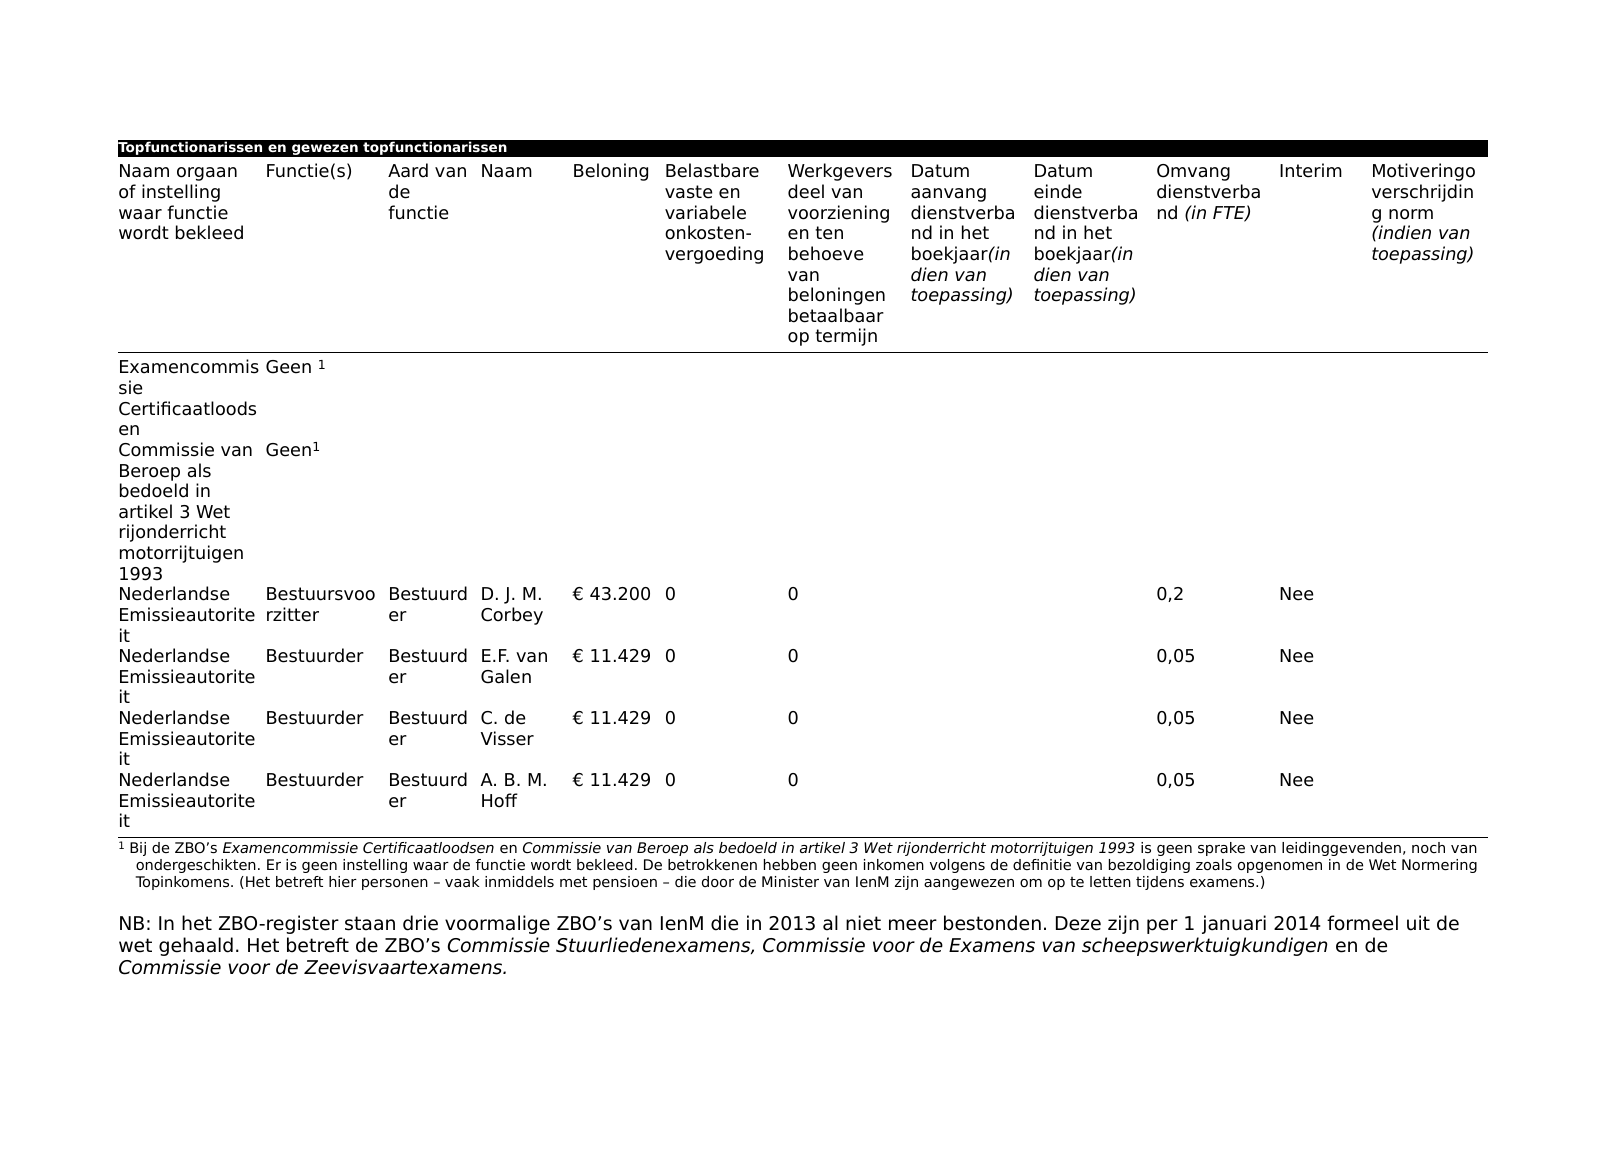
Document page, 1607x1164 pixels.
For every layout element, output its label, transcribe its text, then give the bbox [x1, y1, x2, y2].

table_cell [1027, 770, 1150, 837]
table_cell [1027, 584, 1150, 646]
table_cell 1 Bij de ZBO’s Examencommissie Certificaatloodsen en Commissie van Beroep als bedoeld in artikel 3 Wet rijonderricht motorrijtuigen 1993 is geen sprake van leidinggevenden, noch van ondergeschikten. Er is geen instelling waar de functie wordt bekleed. De betrokkenen hebben geen inkomen volgens de definitie van bezoldiging zoals opgenomen in de Wet Normering Topinkomens. (Het betreft hier personen – vaak inmiddels met pensioen – die door de Minister van IenM zijn aangewezen om op te letten tijdens examens.) [118, 838, 1488, 891]
table_cell [1027, 646, 1150, 708]
table_cell Geen 1 [259, 353, 382, 440]
table_cell [1365, 440, 1488, 584]
table_cell [904, 353, 1027, 440]
table_cell [1150, 353, 1273, 440]
table_cell [567, 440, 659, 584]
table_cell E.F. van Galen [474, 646, 567, 708]
table_cell Bestuursvoorzitter [259, 584, 382, 646]
table_cell D. J. M. Corbey [474, 584, 567, 646]
table_cell 0,05 [1150, 708, 1273, 770]
table_cell A. B. M. Hoff [474, 770, 567, 837]
table_cell [904, 440, 1027, 584]
table_cell [1365, 646, 1488, 708]
table_cell Nederlandse Emissieautoriteit [118, 708, 259, 770]
table_cell [382, 353, 474, 440]
table_cell Bestuurder [382, 708, 474, 770]
table_cell Belastbare vaste en variabele onkosten-vergoeding [659, 157, 782, 352]
table_cell [904, 584, 1027, 646]
table_cell Bestuurder [259, 770, 382, 837]
table_cell [1365, 708, 1488, 770]
table_cell 0 [659, 708, 782, 770]
table_cell 0,05 [1150, 770, 1273, 837]
table_cell 0 [782, 770, 904, 837]
table_cell Geen1 [259, 440, 382, 584]
table_cell Bestuurder [382, 646, 474, 708]
table_cell [782, 440, 904, 584]
table_cell [1027, 708, 1150, 770]
table_cell 0 [782, 646, 904, 708]
table_cell Werkgeversdeel van voorzieningen ten behoeve van beloningen betaalbaar op termijn [782, 157, 904, 352]
table_cell [1027, 440, 1150, 584]
table_cell Commissie van Beroep als bedoeld in artikel 3 Wet rijonderricht motorrijtuigen 1993 [118, 440, 259, 584]
table_cell [474, 353, 567, 440]
table_cell [1150, 440, 1273, 584]
table_cell 0 [659, 646, 782, 708]
table_cell Nederlandse Emissieautoriteit [118, 646, 259, 708]
table_cell Interim [1273, 157, 1365, 352]
text NB: In het ZBO-register staan drie voormalige ZBO’s van IenM die in 2013 al niet meer bestonden. Deze zijn per 1 januari 2014 formeel uit de wet gehaald. Het betreft de ZBO’s Commissie Stuurliedenexamens, Commissie voor de Examens van scheepswerktuigkundigen en de Commissie voor de Zeevisvaartexamens. [118, 913, 1488, 979]
table_cell C. de Visser [474, 708, 567, 770]
table_cell [782, 353, 904, 440]
table_cell Naam [474, 157, 567, 352]
table_cell 0 [782, 708, 904, 770]
table_cell [904, 770, 1027, 837]
table_cell Bestuurder [382, 584, 474, 646]
table_cell Nederlandse Emissieautoriteit [118, 770, 259, 837]
table_cell Motiveringoverschrijding norm (indien van toepassing) [1365, 157, 1488, 352]
table_cell Functie(s) [259, 157, 382, 352]
table_cell Omvang dienstverband (in FTE) [1150, 157, 1273, 352]
table_cell € 11.429 [567, 708, 659, 770]
table_cell 0 [659, 770, 782, 837]
table_cell [904, 646, 1027, 708]
table_cell € 11.429 [567, 646, 659, 708]
table_cell Naam orgaan of instelling waar functie wordt bekleed [118, 157, 259, 352]
table_cell [1365, 584, 1488, 646]
table_cell [1273, 440, 1365, 584]
table_cell Examencommissie Certificaatloodsen [118, 353, 259, 440]
table_cell [904, 708, 1027, 770]
table_cell Nederlandse Emissieautoriteit [118, 584, 259, 646]
table_cell Nee [1273, 770, 1365, 837]
table_cell [1365, 770, 1488, 837]
table_cell [474, 440, 567, 584]
table_cell [567, 353, 659, 440]
table_cell 0,2 [1150, 584, 1273, 646]
table_cell [1365, 353, 1488, 440]
table_cell Bestuurder [259, 708, 382, 770]
table_cell 0 [782, 584, 904, 646]
table_cell 0 [659, 584, 782, 646]
table_cell Aard van de functie [382, 157, 474, 352]
table_cell 0,05 [1150, 646, 1273, 708]
table_cell [659, 440, 782, 584]
table_cell € 43.200 [567, 584, 659, 646]
table_cell Datum aanvang dienstverband in het boekjaar(indien van toepassing) [904, 157, 1027, 352]
table_cell [1027, 353, 1150, 440]
table_cell € 11.429 [567, 770, 659, 837]
table_cell Nee [1273, 708, 1365, 770]
table_cell [1273, 353, 1365, 440]
table_cell Nee [1273, 646, 1365, 708]
table_header Topfunctionarissen en gewezen topfunctionarissen [118, 140, 1488, 156]
table_cell Datum einde dienstverband in het boekjaar(indien van toepassing) [1027, 157, 1150, 352]
table_cell Nee [1273, 584, 1365, 646]
table_cell [659, 353, 782, 440]
table_cell Bestuurder [259, 646, 382, 708]
table_cell Beloning [567, 157, 659, 352]
table_cell [382, 440, 474, 584]
table_cell Bestuurder [382, 770, 474, 837]
